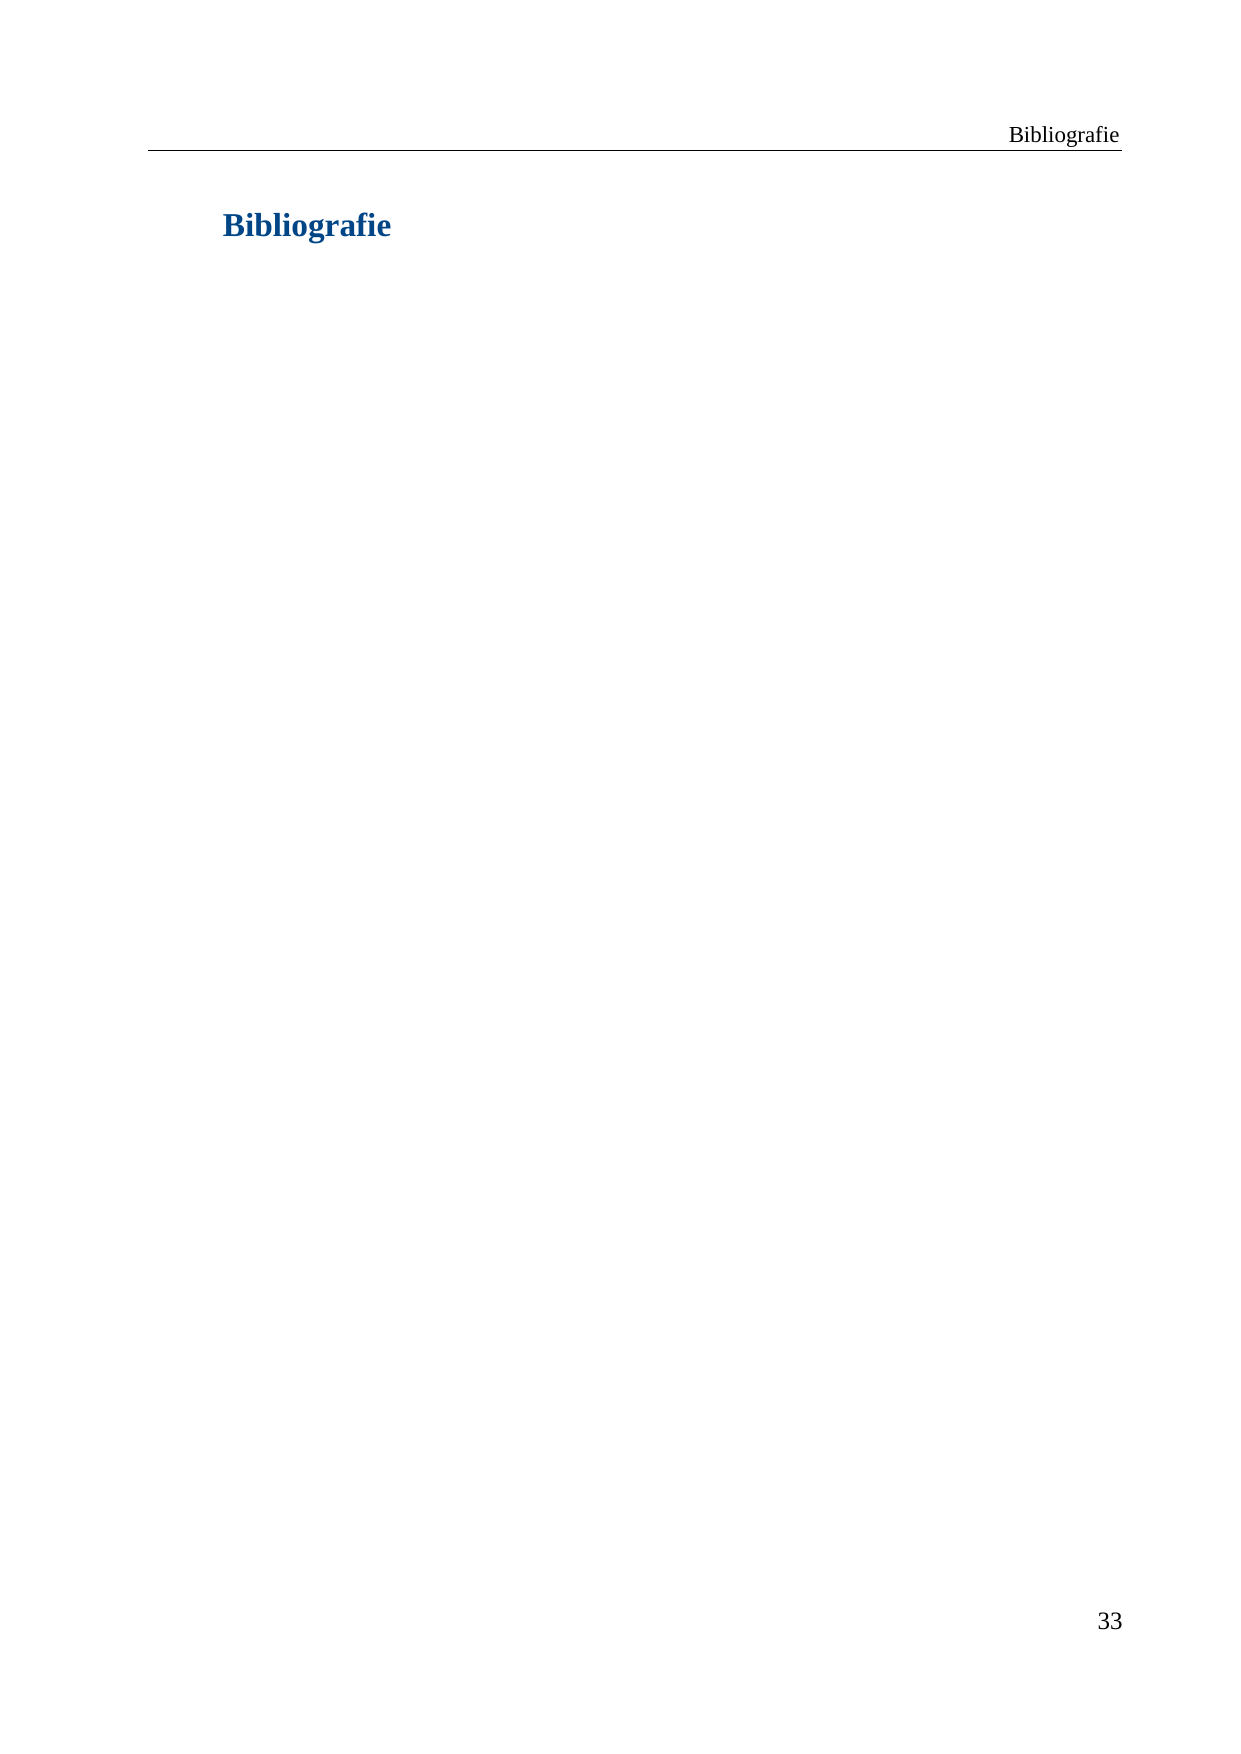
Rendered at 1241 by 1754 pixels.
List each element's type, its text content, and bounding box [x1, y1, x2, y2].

subtitle Bibliografie [148, 205, 1122, 243]
